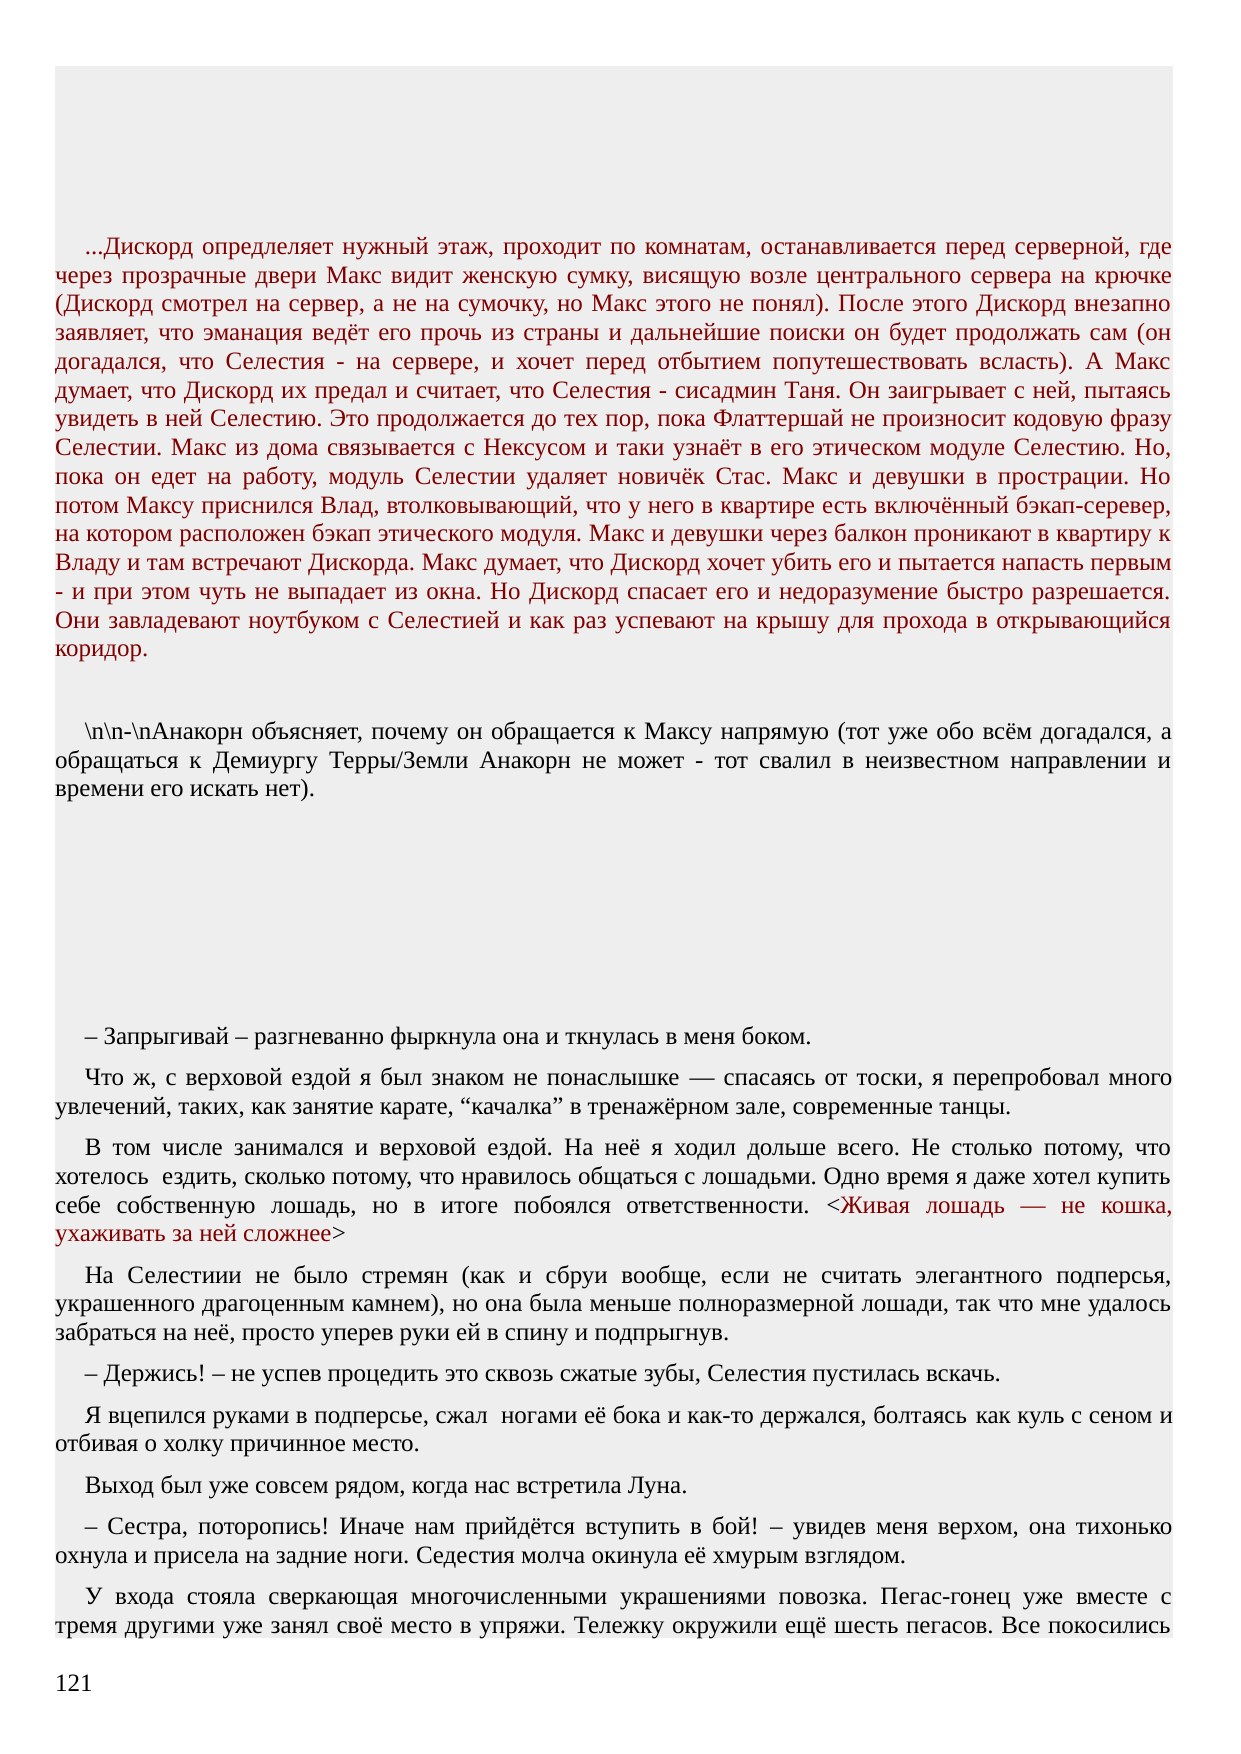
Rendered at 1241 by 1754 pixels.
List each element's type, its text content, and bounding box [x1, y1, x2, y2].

text Я вцепился руками в подперсье, сжал ногами её бока и как-то держался, болтаясь как куль с сеном и отбивая о холку причинное место. [55, 1400, 1173, 1457]
text \n\n-\nАнакорн объясняет, почему он обращается к Максу напрямую (тот уже обо всём догадался, а обращаться к Демиургу Терры/Земли Анакорн не может - тот свалил в неизвестном направлении и времени его искать нет). [55, 716, 1173, 802]
text – Сестра, поторопись! Иначе нам прийдётся вступить в бой! – увидев меня верхом, она тихонько охнула и присела на задние ноги. Седестия молча окинула её хмурым взглядом. [55, 1511, 1173, 1568]
text Выход был уже совсем рядом, когда нас встретила Луна. [55, 1470, 1173, 1498]
text ...Дискорд опредлеляет нужный этаж, проходит по комнатам, останавливается перед серверной, где через прозрачные двери Макс видит женскую сумку, висящую возле центрального сервера на крючке (Дискорд смотрел на сервер, а не на сумочку, но Макс этого не понял). После этого Дискорд внезапно заявляет, что эманация ведёт его прочь из страны и дальнейшие поиски он будет продолжать сам (он догадался, что Селестия - на сервере, и хочет перед отбытием попутешествовать всласть). А Макс думает, что Дискорд их предал и считает, что Селестия - сисадмин Таня. Он заигрывает с ней, пытаясь увидеть в ней Селестию. Это продолжается до тех пор, пока Флаттершай не произносит кодовую фразу Селестии. Макс из дома связывается с Нексусом и таки узнаёт в его этическом модуле Селестию. Но, пока он едет на работу, модуль Селестии удаляет новичёк Стас. Макс и девушки в прострации. Но потом Максу приснился Влад, втолковывающий, что у него в квартире есть включённый бэкап-серевер, на котором расположен бэкап этического модуля. Макс и девушки через балкон проникают в квартиру к Владу и там встречают Дискорда. Макс думает, что Дискорд хочет убить его и пытается напасть первым - и при этом чуть не выпадает из окна. Но Дискорд спасает его и недоразумение быстро разрешается. Они завладевают ноутбуком с Селестией и как раз успевают на крышу для прохода в открывающийся коридор. [55, 231, 1173, 662]
text В том числе занимался и верховой ездой. На неё я ходил дольше всего. Не столько потому, что хотелось ездить, сколько потому, что нравилось общаться с лошадьми. Одно время я даже хотел купить себе собственную лошадь, но в итоге побоялся ответственности. <Живая лошадь — не кошка, ухаживать за ней сложнее> [55, 1132, 1173, 1247]
text Что ж, с верховой ездой я был знаком не понаслышке — спасаясь от тоски, я перепробовал много увлечений, таких, как занятие карате, “качалка” в тренажёрном зале, современные танцы. [55, 1062, 1173, 1120]
text – Держись! – не успев процедить это сквозь сжатые зубы, Селестия пустилась вскачь. [55, 1358, 1173, 1387]
text – Запрыгивай – разгневанно фыркнула она и ткнулась в меня боком. [55, 1021, 1173, 1050]
text У входа стояла сверкающая многочисленными украшениями повозка. Пегас-гонец уже вместе с тремя другими уже занял своё место в упряжи. Тележку окружили ещё шесть пегасов. Все покосились [55, 1581, 1173, 1638]
text На Селестиии не было стремян (как и сбруи вообще, если не считать элегантного подперсья, украшенного драгоценным камнем), но она была меньше полноразмерной лошади, так что мне удалось забраться на неё, просто уперев руки ей в спину и подпрыгнув. [55, 1260, 1173, 1346]
